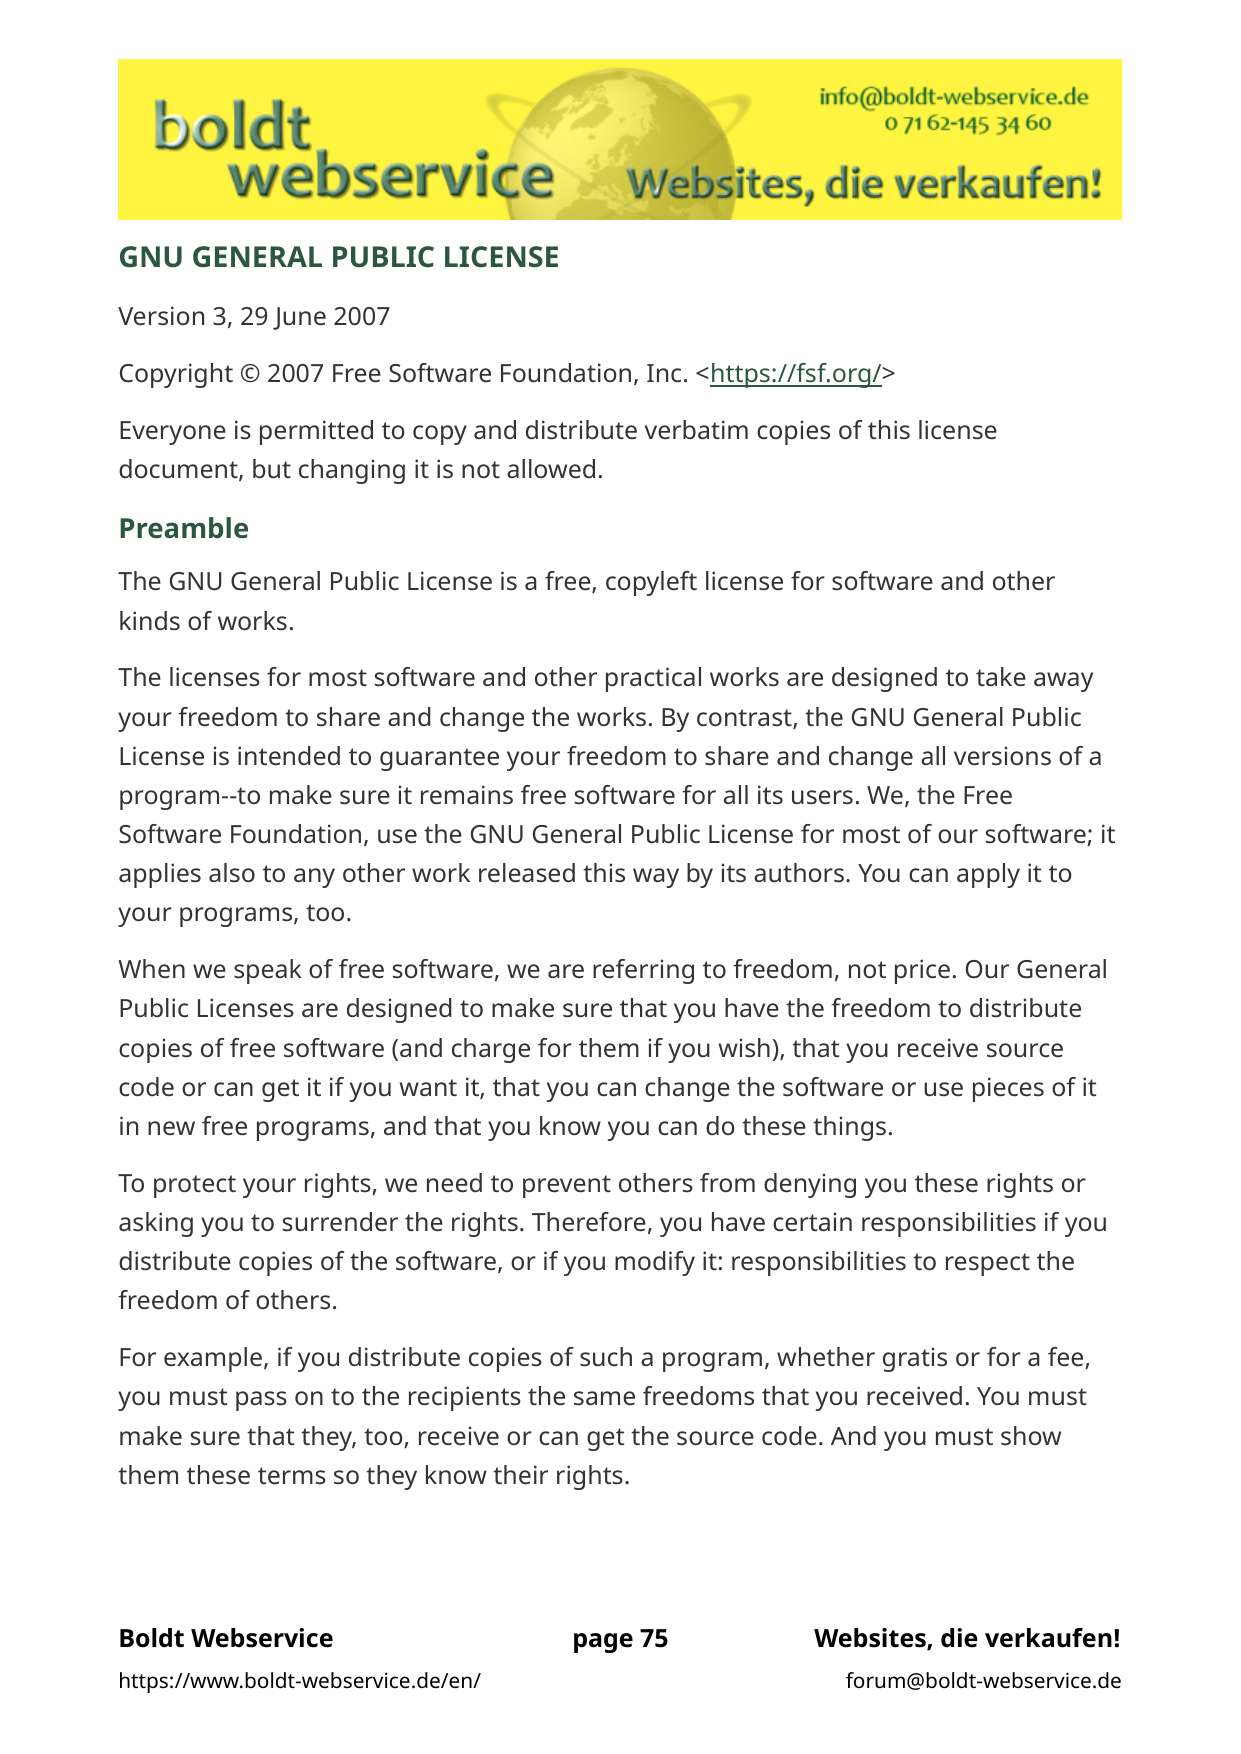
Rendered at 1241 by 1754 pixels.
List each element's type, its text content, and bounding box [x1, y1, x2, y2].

text For example, if you distribute copies of such a program, whether gratis or for a fee, you must pass on to the recipients the same freedoms that you received. You must make sure that they, too, receive or can get the source code. And you must show them these terms so they know their rights. [118, 1340, 1122, 1491]
text The GNU General Public License is a free, copyleft license for software and other kinds of works. [118, 564, 1122, 637]
subtitle Preamble [118, 509, 1122, 546]
text Copyright © 2007 Free Software Foundation, Inc. <https://fsf.org/> [118, 356, 1122, 390]
text When we speak of free software, we are referring to freedom, not price. Our General Public Licenses are designed to make sure that you have the freedom to distribute copies of free software (and charge for them if you wish), that you receive source code or can get it if you want it, that you can change the software or use pieces of it in new free programs, and that you know you can do these things. [118, 952, 1122, 1143]
text The licenses for most software and other practical works are designed to take away your freedom to share and change the works. By contrast, the GNU General Public License is intended to guarantee your freedom to share and change all versions of a program--to make sure it remains free software for all its users. We, the Free Software Foundation, use the GNU General Public License for most of our software; it applies also to any other work released this way by its authors. You can apply it to your programs, too. [118, 660, 1122, 929]
picture [118, 59, 1123, 220]
subtitle GNU GENERAL PUBLIC LICENSE [118, 236, 1122, 275]
text Version 3, 29 June 2007 [118, 299, 1122, 333]
text Everyone is permitted to copy and distribute verbatim copies of this license document, but changing it is not allowed. [118, 413, 1122, 486]
text To protect your rights, we need to prevent others from denying you these rights or asking you to surrender the rights. Therefore, you have certain responsibilities if you distribute copies of the software, or if you modify it: responsibilities to respect the freedom of others. [118, 1166, 1122, 1317]
